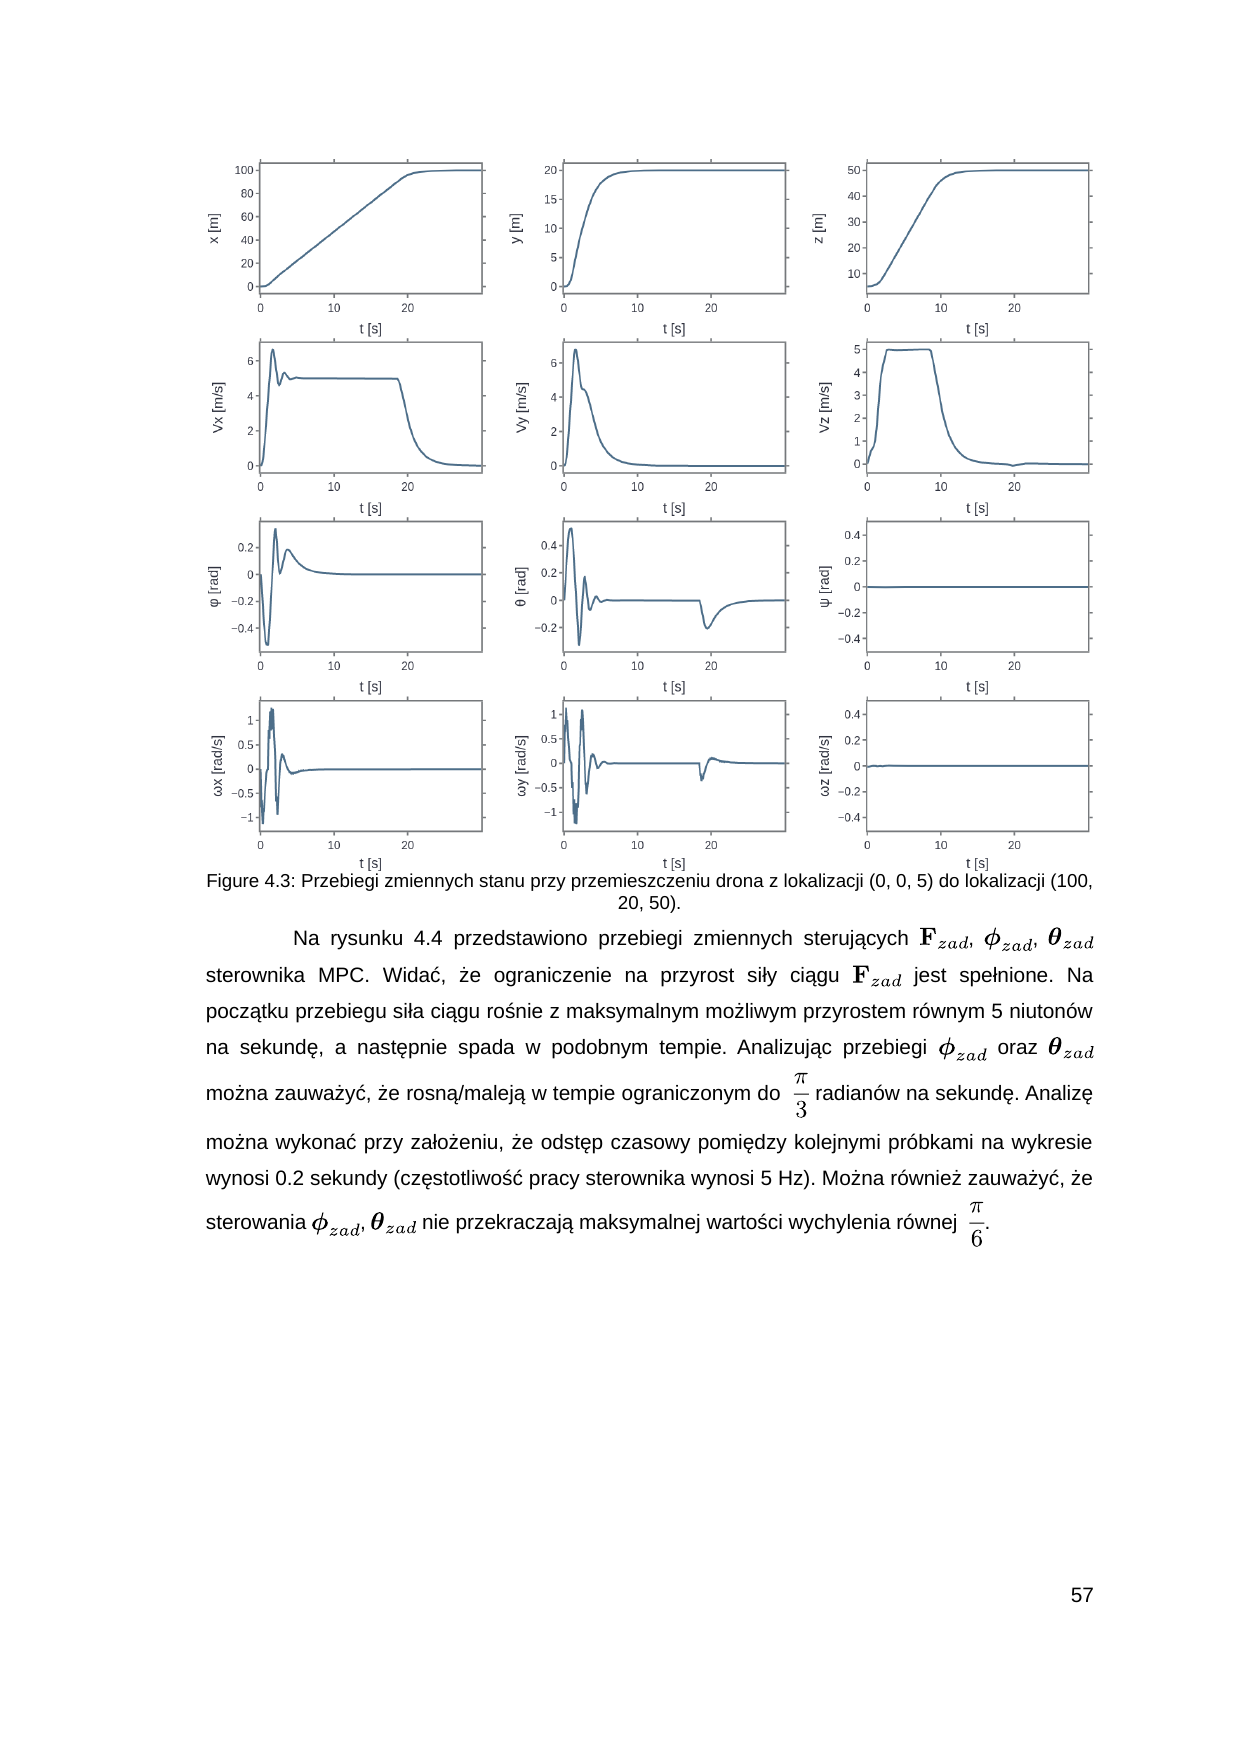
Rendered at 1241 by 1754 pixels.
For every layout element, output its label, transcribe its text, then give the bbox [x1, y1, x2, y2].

text Figure 4.3: Przebiegi zmiennych stanu przy przemieszczeniu drona z lokalizacji (0, 0, 5) do lokalizacji (100, 20, 50). [206, 871, 1093, 913]
text Na rysunku 4.4 przedstawiono przebiegi zmiennych sterujących , , sterownika MPC. Widać, że ograniczenie na przyrost siły ciągu jest spełnione. Na początku przebiegu siła ciągu rośnie z maksymalnym możliwym przyrostem równym 5 niutonów na sekundę, a następnie spada w podobnym tempie. Analizując przebiegi oraz można zauważyć, że rosną/maleją w tempie ograniczonym do radianów na sekundę. Analizę można wykonać przy założeniu, że odstęp czasowy pomiędzy kolejnymi próbkami na wykresie wynosi 0.2 sekundy (częstotliwość pracy sterownika wynosi 5 Hz). Można również zauważyć, że sterowania , nie przekraczają maksymalnej wartości wychylenia równej . [206, 913, 1093, 1247]
picture [205, 159, 1094, 871]
